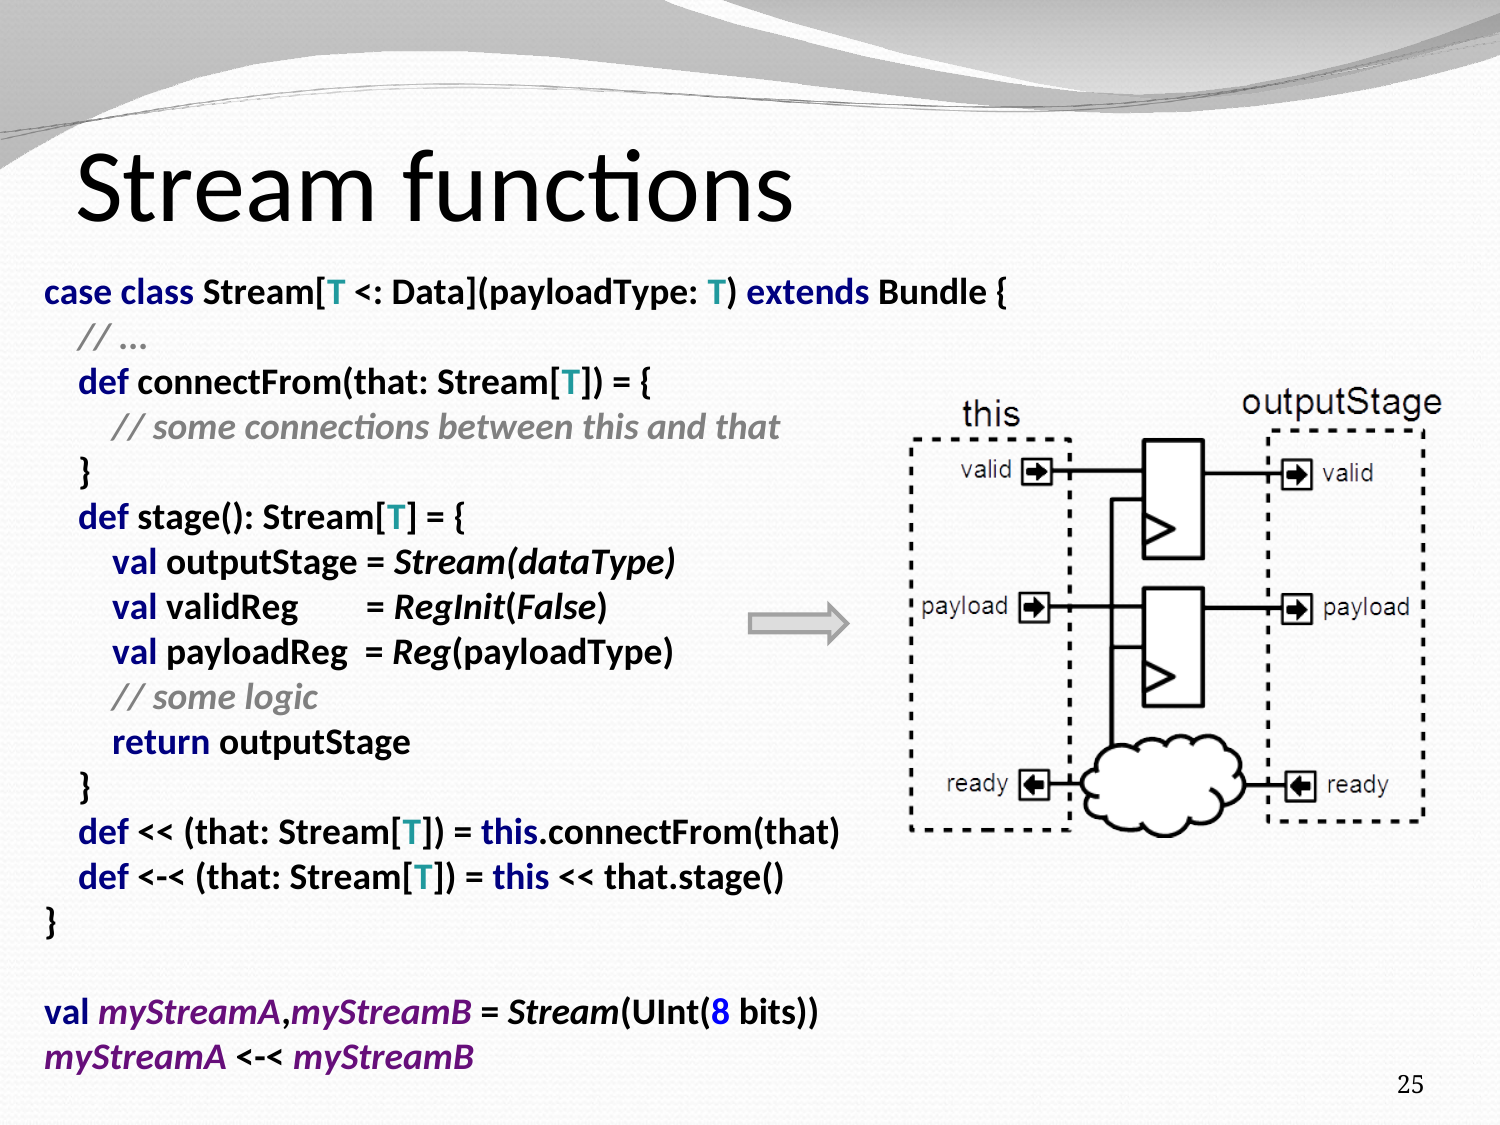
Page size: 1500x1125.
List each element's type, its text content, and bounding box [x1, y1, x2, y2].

text_box [1299, 1042, 1426, 1103]
text_box case class Stream[T <: Data](payloadType: T) extends Bundle { // ... def connectFrom(that: Stream[T]) = { // some connections between this and that } def stage(): Stream[T] = { val outputStage = Stream(dataType) val validReg = RegInit(False) val payloadReg = Reg(payloadType) // some logic return outputStage } def << (that: Stream[T]) = this.connectFrom(that) def <-< (that: Stream[T]) = this << that.stage() } val myStreamA,myStreamB = Stream(UInt(8 bits)) myStreamA <-< myStreamB [29, 259, 1024, 1085]
picture [0, 0, 1500, 1125]
text_box [749, 605, 848, 642]
title Stream functions [75, 54, 1426, 243]
